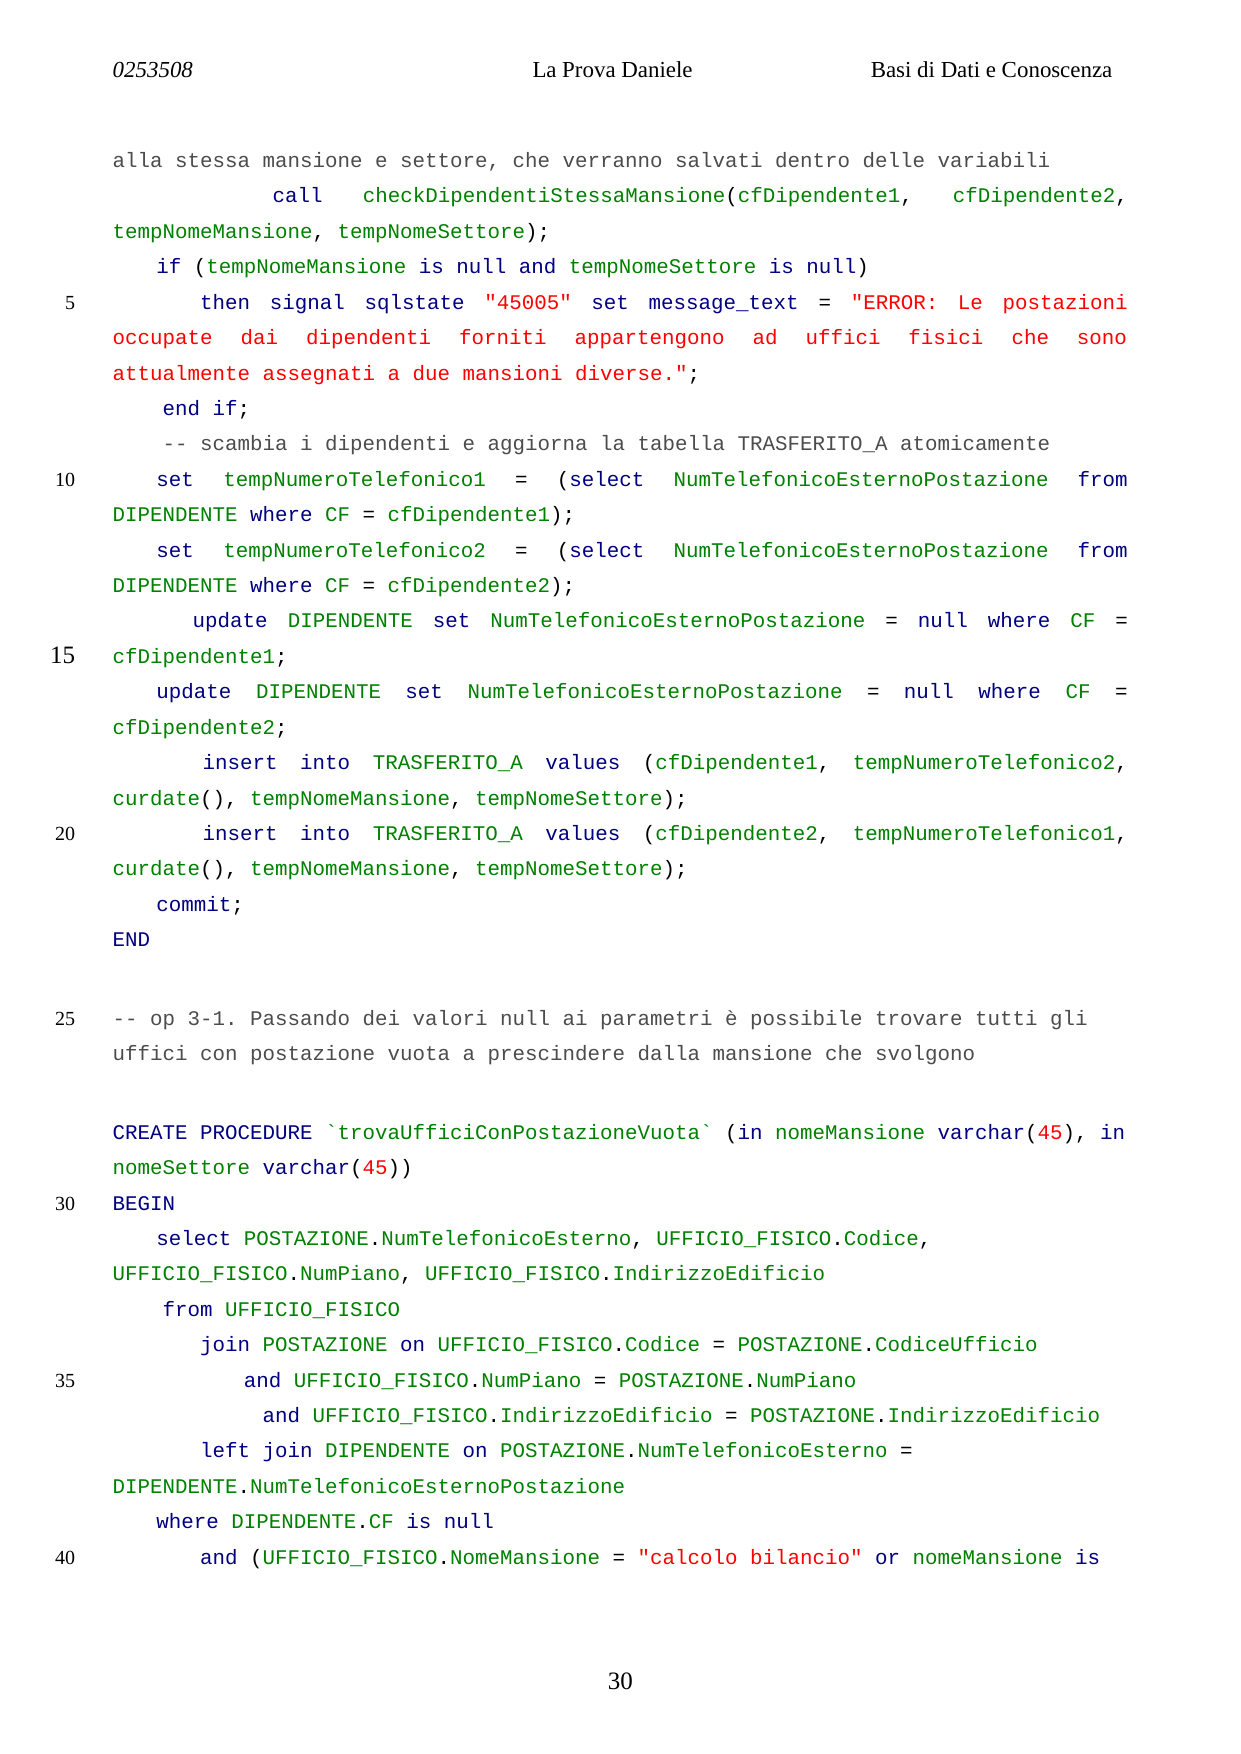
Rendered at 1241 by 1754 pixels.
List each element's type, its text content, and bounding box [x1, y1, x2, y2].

text then signal sqlstate "45005" set message_text = "ERROR: Le postazioni occupate dai dipendenti forniti appartengono ad uffici fisici che sono attualmente assegnati a due mansioni diverse."; [112, 292, 1128, 386]
text end if; [112, 398, 1128, 422]
text select POSTAZIONE.NumTelefonicoEsterno, UFFICIO_FISICO.Codice, UFFICIO_FISICO.NumPiano, UFFICIO_FISICO.IndirizzoEdificio [112, 1228, 1128, 1287]
text call checkDipendentiStessaMansione(cfDipendente1, cfDipendente2, tempNomeMansione, tempNomeSettore); [112, 185, 1128, 244]
text set tempNumeroTelefonico1 = (select NumTelefonicoEsternoPostazione from DIPENDENTE where CF = cfDipendente1); [112, 469, 1128, 528]
text -- scambia i dipendenti e aggiorna la tabella TRASFERITO_A atomicamente [112, 433, 1128, 457]
text update DIPENDENTE set NumTelefonicoEsternoPostazione = null where CF = cfDipendente1; [112, 610, 1128, 669]
text and (UFFICIO_FISICO.NomeMansione = "calcolo bilancio" or nomeMansione is [112, 1547, 1128, 1570]
text where DIPENDENTE.CF is null [112, 1511, 1128, 1535]
text and UFFICIO_FISICO.NumPiano = POSTAZIONE.NumPiano [112, 1369, 1128, 1393]
text from UFFICIO_FISICO [112, 1299, 1128, 1322]
text left join DIPENDENTE on POSTAZIONE.NumTelefonicoEsterno = DIPENDENTE.NumTelefonicoEsternoPostazione [112, 1440, 1128, 1499]
text update DIPENDENTE set NumTelefonicoEsternoPostazione = null where CF = cfDipendente2; [112, 681, 1128, 740]
text insert into TRASFERITO_A values (cfDipendente2, tempNumeroTelefonico1, curdate(), tempNomeMansione, tempNomeSettore); [112, 823, 1128, 882]
text CREATE PROCEDURE `trovaUfficiConPostazioneVuota` (in nomeMansione varchar(45), in nomeSettore varchar(45)) [112, 1122, 1128, 1181]
text commit; [112, 894, 1128, 917]
text if (tempNomeMansione is null and tempNomeSettore is null) [112, 256, 1128, 280]
text set tempNumeroTelefonico2 = (select NumTelefonicoEsternoPostazione from DIPENDENTE where CF = cfDipendente2); [112, 539, 1128, 599]
text BEGIN [112, 1192, 1128, 1216]
text and UFFICIO_FISICO.IndirizzoEdificio = POSTAZIONE.IndirizzoEdificio [112, 1405, 1128, 1429]
text END [112, 929, 1128, 953]
text alla stessa mansione e settore, che verranno salvati dentro delle variabili [112, 150, 1128, 174]
text insert into TRASFERITO_A values (cfDipendente1, tempNumeroTelefonico2, curdate(), tempNomeMansione, tempNomeSettore); [112, 752, 1128, 811]
text join POSTAZIONE on UFFICIO_FISICO.Codice = POSTAZIONE.CodiceUfficio [112, 1334, 1128, 1358]
text -- op 3-1. Passando dei valori null ai parametri è possibile trovare tutti gli uffici con postazione vuota a prescindere dalla mansione che svolgono [112, 1008, 1128, 1067]
